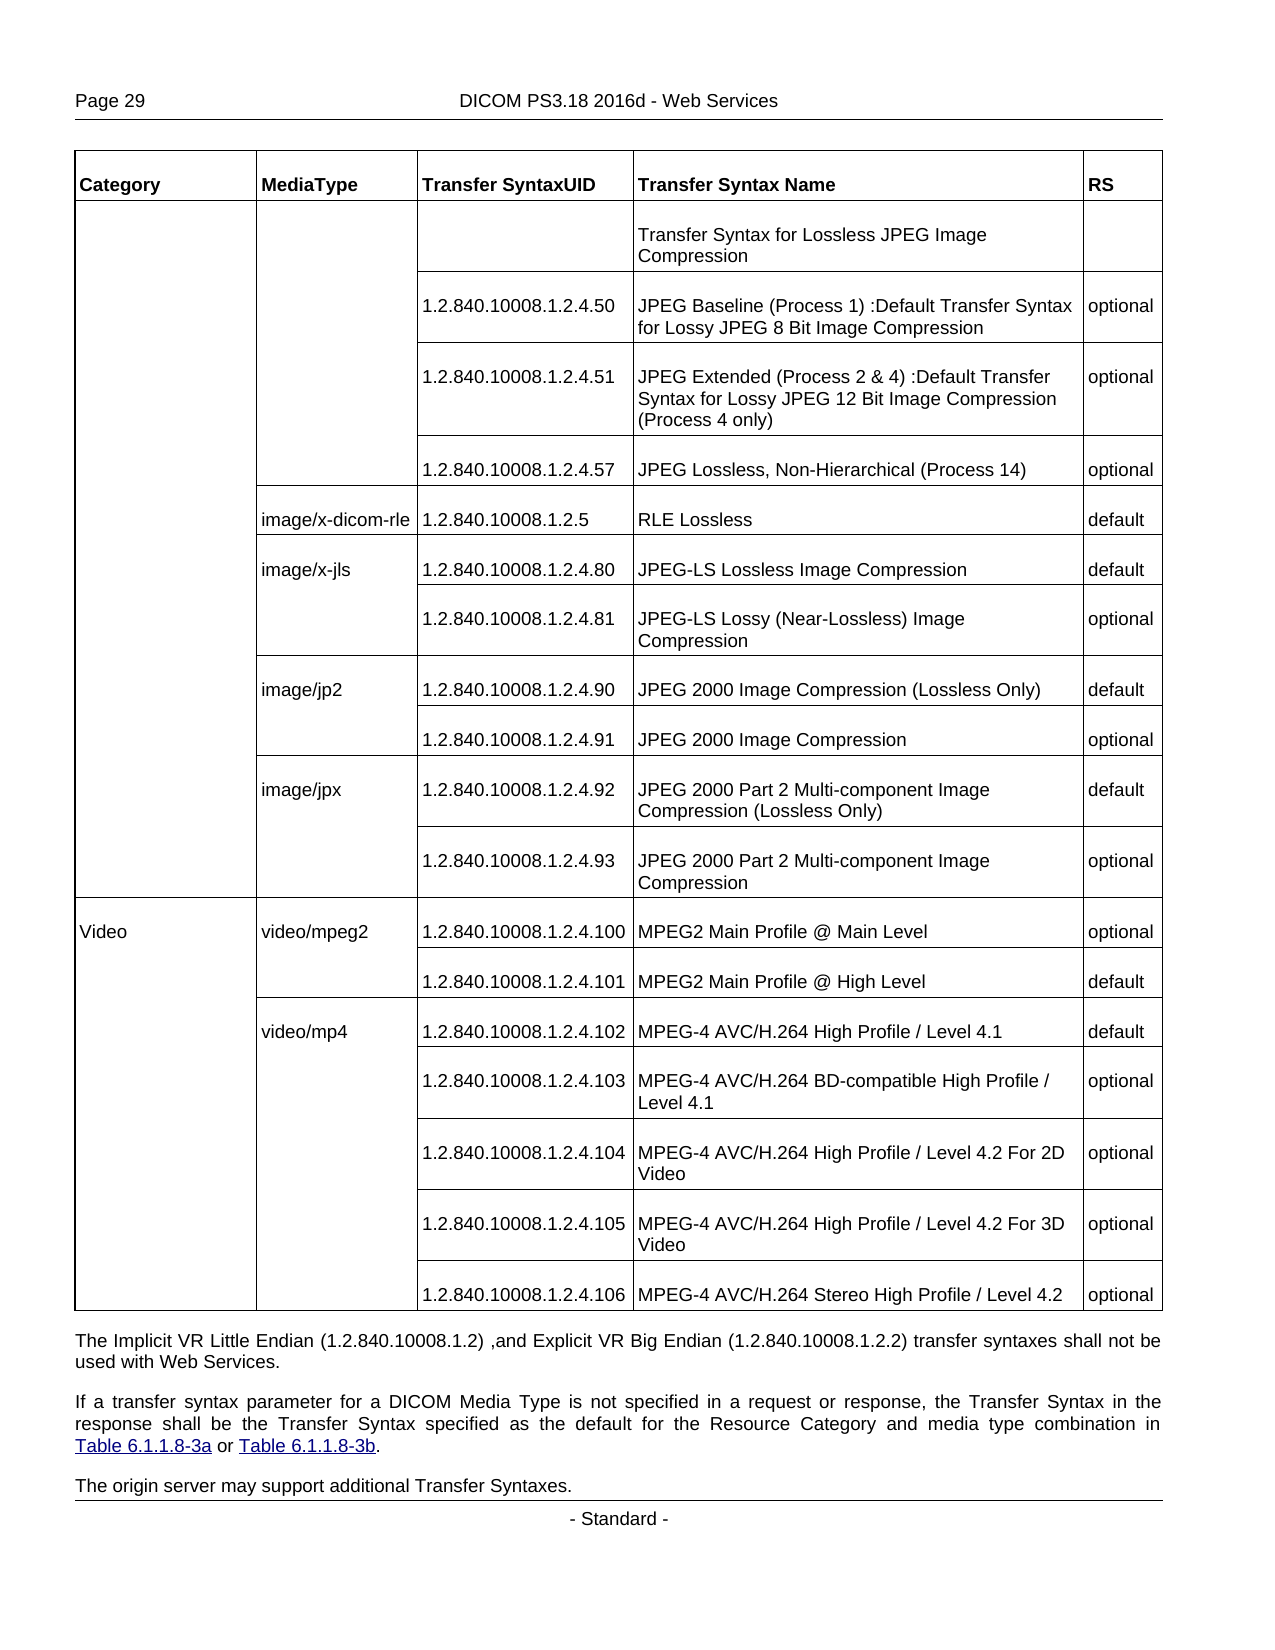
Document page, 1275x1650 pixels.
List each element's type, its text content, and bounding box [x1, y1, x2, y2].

table_cell optional [1084, 343, 1162, 435]
table_cell 1.2.840.10008.1.2.4.57 [418, 436, 633, 485]
table_cell JPEG Extended (Process 2 & 4) :Default Transfer Syntax for Lossy JPEG 12 Bit Image Compression (Process 4 only) [634, 343, 1083, 435]
table_cell video/mp4 [257, 998, 417, 1310]
table_cell MPEG-4 AVC/H.264 High Profile / Level 4.2 For 2D Video [634, 1119, 1083, 1189]
table_cell image/x-dicom-rle [257, 486, 417, 534]
table_cell default [1084, 486, 1162, 534]
table_cell optional [1084, 706, 1162, 755]
table_cell optional [1084, 1047, 1162, 1117]
text The Implicit VR Little Endian (1.2.840.10008.1.2) ,and Explicit VR Big Endian (1.2.840.10008.1.2.2) transfer syntaxes shall not be used with Web Services. [75, 1329, 1162, 1373]
table_cell optional [1084, 898, 1162, 947]
table_header Transfer Syntax Name [634, 151, 1083, 200]
table_cell 1.2.840.10008.1.2.4.105 [418, 1190, 633, 1260]
table_cell 1.2.840.10008.1.2.4.101 [418, 948, 633, 997]
table_cell [1084, 201, 1162, 271]
table_cell 1.2.840.10008.1.2.4.106 [418, 1261, 633, 1310]
table_cell JPEG-LS Lossless Image Compression [634, 535, 1083, 584]
table_cell 1.2.840.10008.1.2.4.102 [418, 998, 633, 1046]
table_cell default [1084, 756, 1162, 826]
text The origin server may support additional Transfer Syntaxes. [75, 1475, 1162, 1496]
table_cell 1.2.840.10008.1.2.4.50 [418, 272, 633, 342]
table_cell MPEG2 Main Profile @ High Level [634, 948, 1083, 997]
table_cell [257, 201, 417, 485]
table_cell default [1084, 535, 1162, 584]
table_cell JPEG 2000 Image Compression (Lossless Only) [634, 656, 1083, 705]
table_cell 1.2.840.10008.1.2.4.91 [418, 706, 633, 755]
table_cell MPEG-4 AVC/H.264 High Profile / Level 4.2 For 3D Video [634, 1190, 1083, 1260]
text If a transfer syntax parameter for a DICOM Media Type is not specified in a request or response, the Transfer Syntax in the response shall be the Transfer Syntax specified as the default for the Resource Category and media type combination in Table 6.1.1.8-3a or Table 6.1.1.8-3b. [75, 1391, 1162, 1456]
table_cell 1.2.840.10008.1.2.4.92 [418, 756, 633, 826]
table_header Category [76, 151, 256, 200]
table_cell Video [76, 898, 256, 1310]
table_cell 1.2.840.10008.1.2.4.80 [418, 535, 633, 584]
table_cell optional [1084, 1190, 1162, 1260]
table_cell 1.2.840.10008.1.2.4.103 [418, 1047, 633, 1117]
table_cell JPEG Baseline (Process 1) :Default Transfer Syntax for Lossy JPEG 8 Bit Image Compression [634, 272, 1083, 342]
table_cell image/jp2 [257, 656, 417, 755]
table_cell MPEG2 Main Profile @ Main Level [634, 898, 1083, 947]
table_cell optional [1084, 436, 1162, 485]
table_header MediaType [257, 151, 417, 200]
table_cell optional [1084, 585, 1162, 655]
table_cell 1.2.840.10008.1.2.4.51 [418, 343, 633, 435]
table_cell Transfer Syntax for Lossless JPEG Image Compression [634, 201, 1083, 271]
table_cell 1.2.840.10008.1.2.4.81 [418, 585, 633, 655]
table_cell JPEG Lossless, Non-Hierarchical (Process 14) [634, 436, 1083, 485]
table_cell JPEG 2000 Part 2 Multi-component Image Compression [634, 827, 1083, 897]
table_cell RLE Lossless [634, 486, 1083, 534]
table_cell [76, 201, 256, 897]
table_cell default [1084, 998, 1162, 1046]
table_cell optional [1084, 827, 1162, 897]
table_cell JPEG 2000 Part 2 Multi-component Image Compression (Lossless Only) [634, 756, 1083, 826]
table_cell 1.2.840.10008.1.2.4.90 [418, 656, 633, 705]
table_header Transfer SyntaxUID [418, 151, 633, 200]
table_cell MPEG-4 AVC/H.264 Stereo High Profile / Level 4.2 [634, 1261, 1083, 1310]
table_cell [418, 201, 633, 271]
table_cell 1.2.840.10008.1.2.5 [418, 486, 633, 534]
table_cell video/mpeg2 [257, 898, 417, 997]
table_cell 1.2.840.10008.1.2.4.100 [418, 898, 633, 947]
table_cell 1.2.840.10008.1.2.4.93 [418, 827, 633, 897]
table_cell JPEG 2000 Image Compression [634, 706, 1083, 755]
table_header RS [1084, 151, 1162, 200]
table_cell MPEG-4 AVC/H.264 High Profile / Level 4.1 [634, 998, 1083, 1046]
table_cell image/jpx [257, 756, 417, 897]
table_cell default [1084, 656, 1162, 705]
table_cell optional [1084, 272, 1162, 342]
table_cell 1.2.840.10008.1.2.4.104 [418, 1119, 633, 1189]
table_cell optional [1084, 1119, 1162, 1189]
table_cell MPEG-4 AVC/H.264 BD-compatible High Profile / Level 4.1 [634, 1047, 1083, 1117]
table_cell optional [1084, 1261, 1162, 1310]
table_cell default [1084, 948, 1162, 997]
table_cell image/x-jls [257, 535, 417, 655]
table_cell JPEG-LS Lossy (Near-Lossless) Image Compression [634, 585, 1083, 655]
